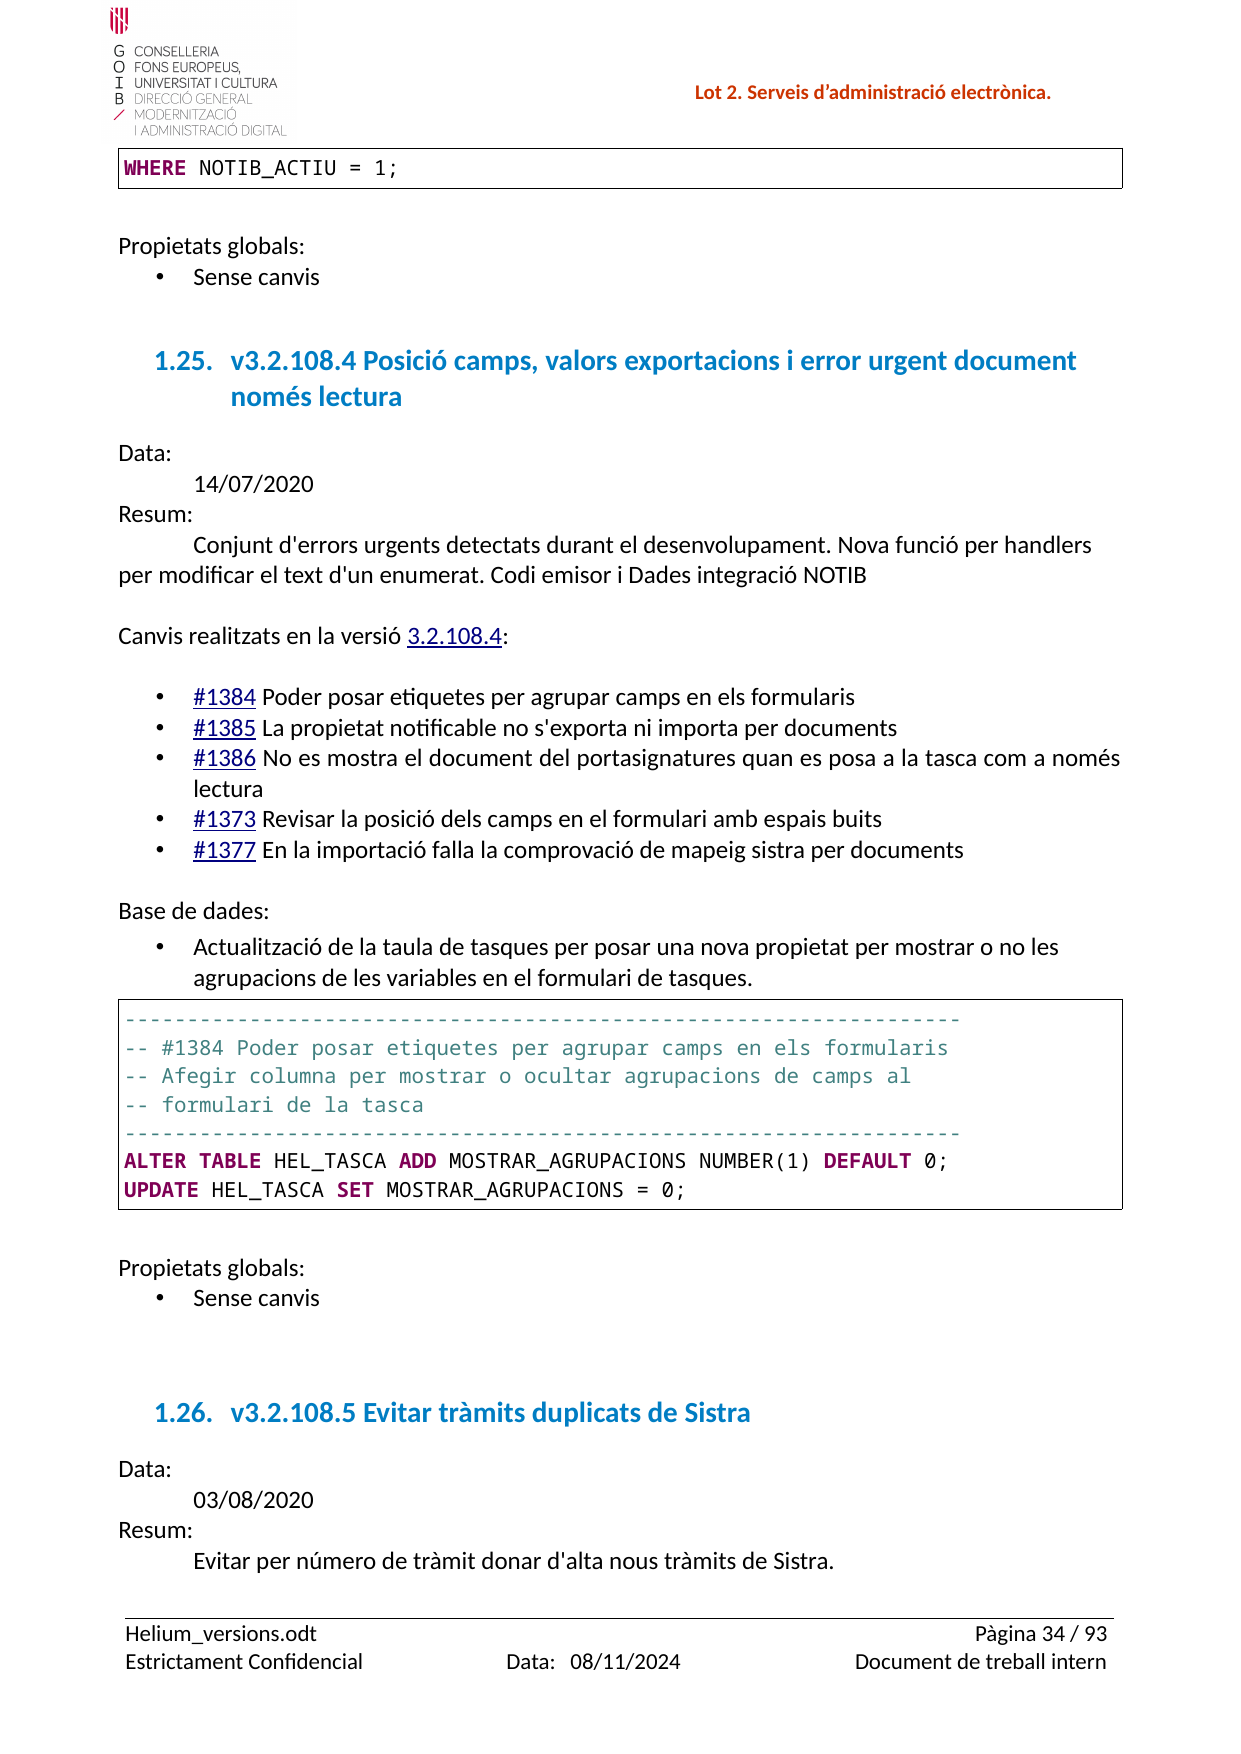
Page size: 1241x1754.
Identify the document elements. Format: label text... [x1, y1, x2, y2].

table_header ------------------------------------------------------------------- -- #1384 Poder posar etiquetes per agrupar camps en els formularis -- Afegir columna per mostrar o ocultar agrupacions de camps al -- formulari de la tasca ------------------------------------------------------------------- ALTER TABLE HEL_TASCA ADD MOSTRAR_AGRUPACIONS NUMBER(1) DEFAULT 0; UPDATE HEL_TASCA SET MOSTRAR_AGRUPACIONS = 0; [119, 1000, 1122, 1209]
subtitle v3.2.108.5 Evitar tràmits duplicats de Sistra [153, 1394, 1122, 1430]
text Conjunt d'errors urgents detectats durant el desenvolupament. Nova funció per handlers per modificar el text d'un enumerat. Codi emisor i Dades integració NOTIB [118, 529, 1122, 590]
text Propietats globals: [118, 230, 1122, 261]
text Resum: [118, 1515, 1122, 1545]
text Canvis realitzats en la versió 3.2.108.4: [118, 620, 1122, 651]
list Sense canvis [156, 261, 1122, 291]
text Evitar per número de tràmit donar d'alta nous tràmits de Sistra. [118, 1545, 1122, 1576]
list #1386 No es mostra el document del portasignatures quan es posa a la tasca com a només lectura [156, 742, 1122, 803]
table_header WHERE NOTIB_ACTIU = 1; [119, 149, 1122, 188]
list #1385 La propietat notificable no s'exporta ni importa per documents [156, 712, 1122, 742]
picture [100, 0, 297, 144]
list Sense canvis [156, 1282, 1122, 1313]
text 03/08/2020 [118, 1484, 1122, 1515]
text 14/07/2020 [118, 468, 1122, 498]
list #1377 En la importació falla la comprovació de mapeig sistra per documents [156, 834, 1122, 864]
text Resum: [118, 498, 1122, 529]
list #1384 Poder posar etiquetes per agrupar camps en els formularis [156, 681, 1122, 712]
text Data: [118, 1454, 1122, 1484]
list Actualització de la taula de tasques per posar una nova propietat per mostrar o no les agrupacions de les variables en el formulari de tasques. [156, 932, 1122, 993]
list #1373 Revisar la posició dels camps en el formulari amb espais buits [156, 803, 1122, 834]
text Base de dades: [118, 895, 1122, 926]
subtitle v3.2.108.4 Posició camps, valors exportacions i error urgent document només lectura [153, 342, 1122, 414]
text Propietats globals: [118, 1252, 1122, 1282]
text Data: [118, 437, 1122, 468]
